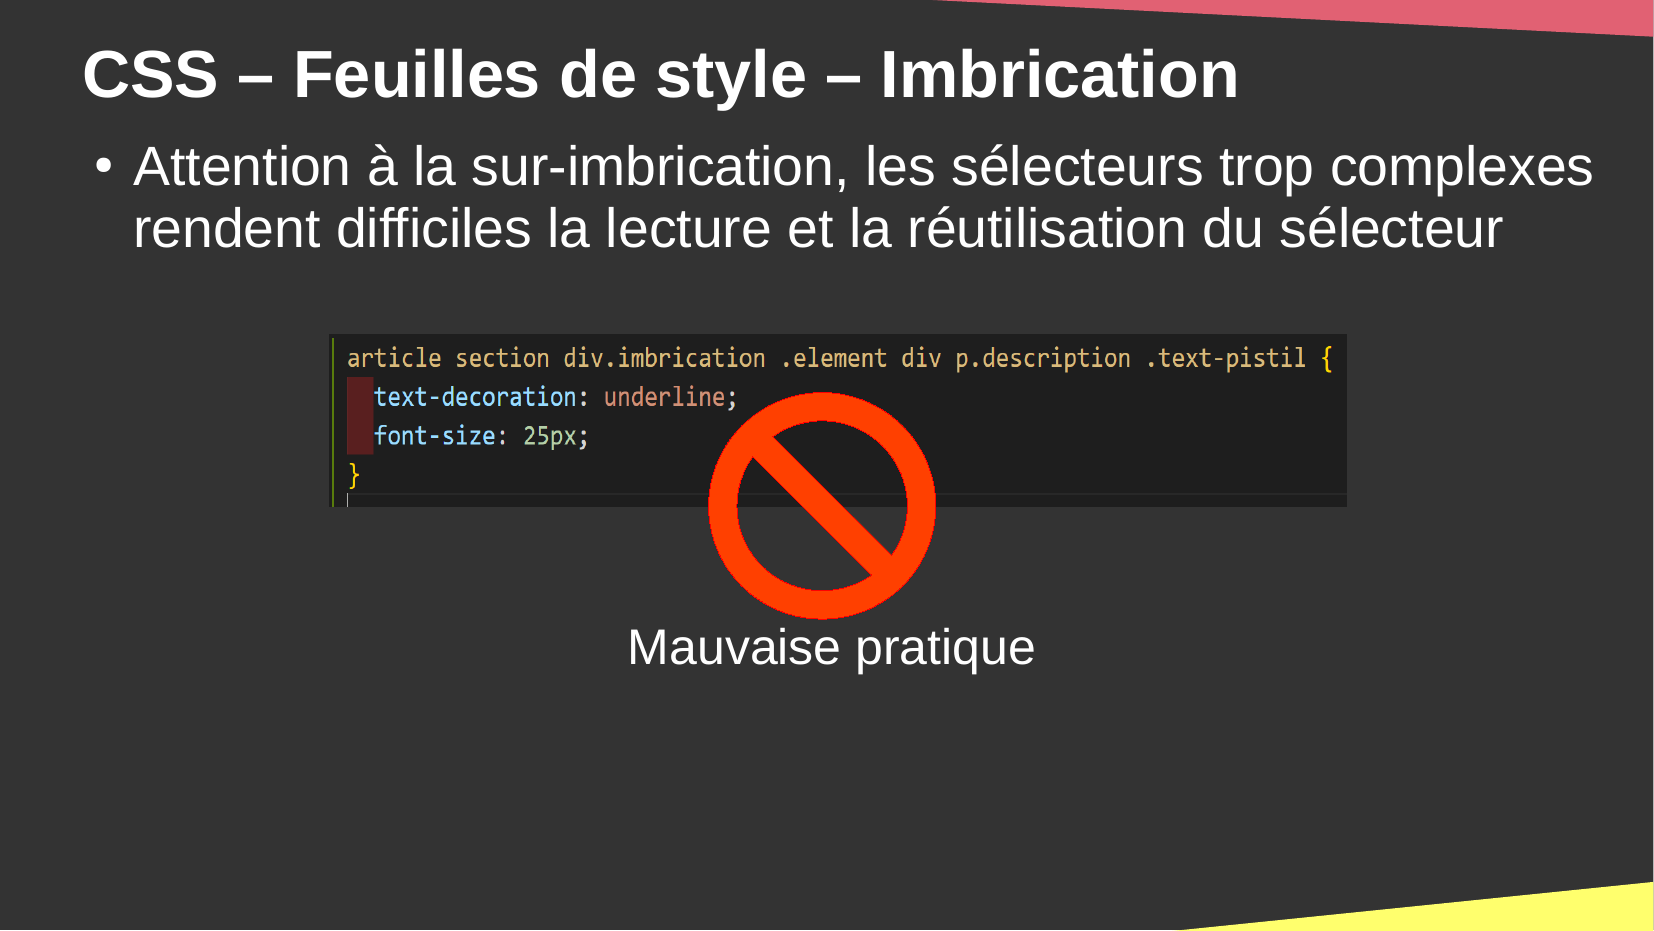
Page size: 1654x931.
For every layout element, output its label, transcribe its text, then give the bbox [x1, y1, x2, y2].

text_box [932, 0, 1654, 37]
title CSS – Feuilles de style – Imbrication [82, 37, 1571, 122]
picture [737, 458, 802, 507]
list Attention à la sur-imbrication, les sélecteurs trop complexes rendent difficiles la lecture et la réutilisation du sélecteur [80, 135, 1605, 304]
title Mauvaise pratique [531, 618, 1133, 703]
text_box [708, 392, 936, 618]
picture [774, 421, 907, 507]
text_box [1172, 881, 1654, 931]
picture [329, 334, 1347, 507]
